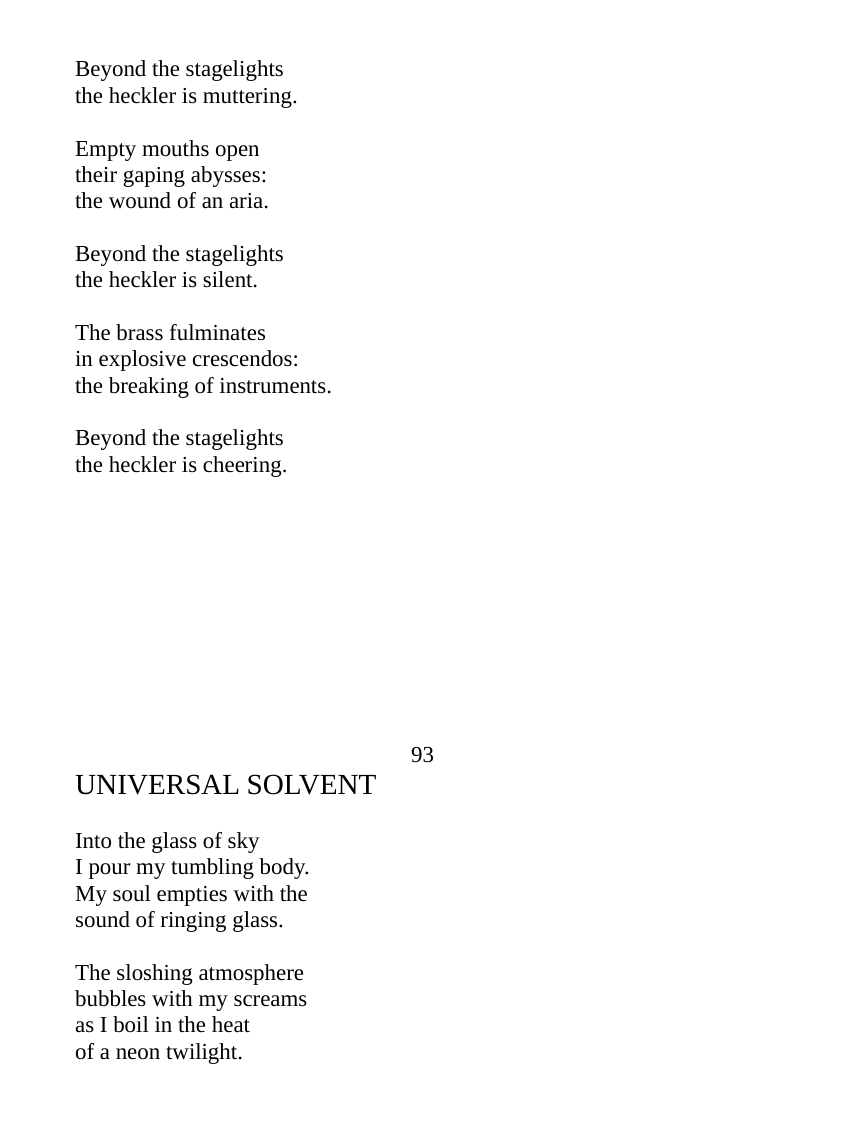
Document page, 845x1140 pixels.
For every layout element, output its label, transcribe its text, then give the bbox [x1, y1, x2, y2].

text Empty mouths open [75, 134, 769, 161]
text My soul empties with the [75, 880, 769, 906]
text I pour my tumbling body. [75, 853, 769, 880]
text as I boil in the heat [75, 1011, 769, 1038]
text the wound of an aria. [75, 187, 769, 214]
text UNIVERSAL SOLVENT [75, 767, 769, 801]
text of a neon twilight. [75, 1038, 769, 1064]
text sound of ringing glass. [75, 906, 769, 932]
text Beyond the stagelights [75, 56, 769, 82]
text 93 [75, 741, 769, 767]
text the heckler is silent. [75, 266, 769, 293]
text Beyond the stagelights [75, 424, 769, 451]
text the heckler is cheering. [75, 451, 769, 477]
text in explosive crescendos: [75, 345, 769, 372]
text The sloshing atmosphere [75, 959, 769, 985]
text The brass fulminates [75, 319, 769, 345]
text their gaping abysses: [75, 161, 769, 187]
text the breaking of instruments. [75, 372, 769, 398]
text the heckler is muttering. [75, 82, 769, 108]
text Into the glass of sky [75, 827, 769, 853]
text Beyond the stagelights [75, 240, 769, 266]
text bubbles with my screams [75, 985, 769, 1011]
